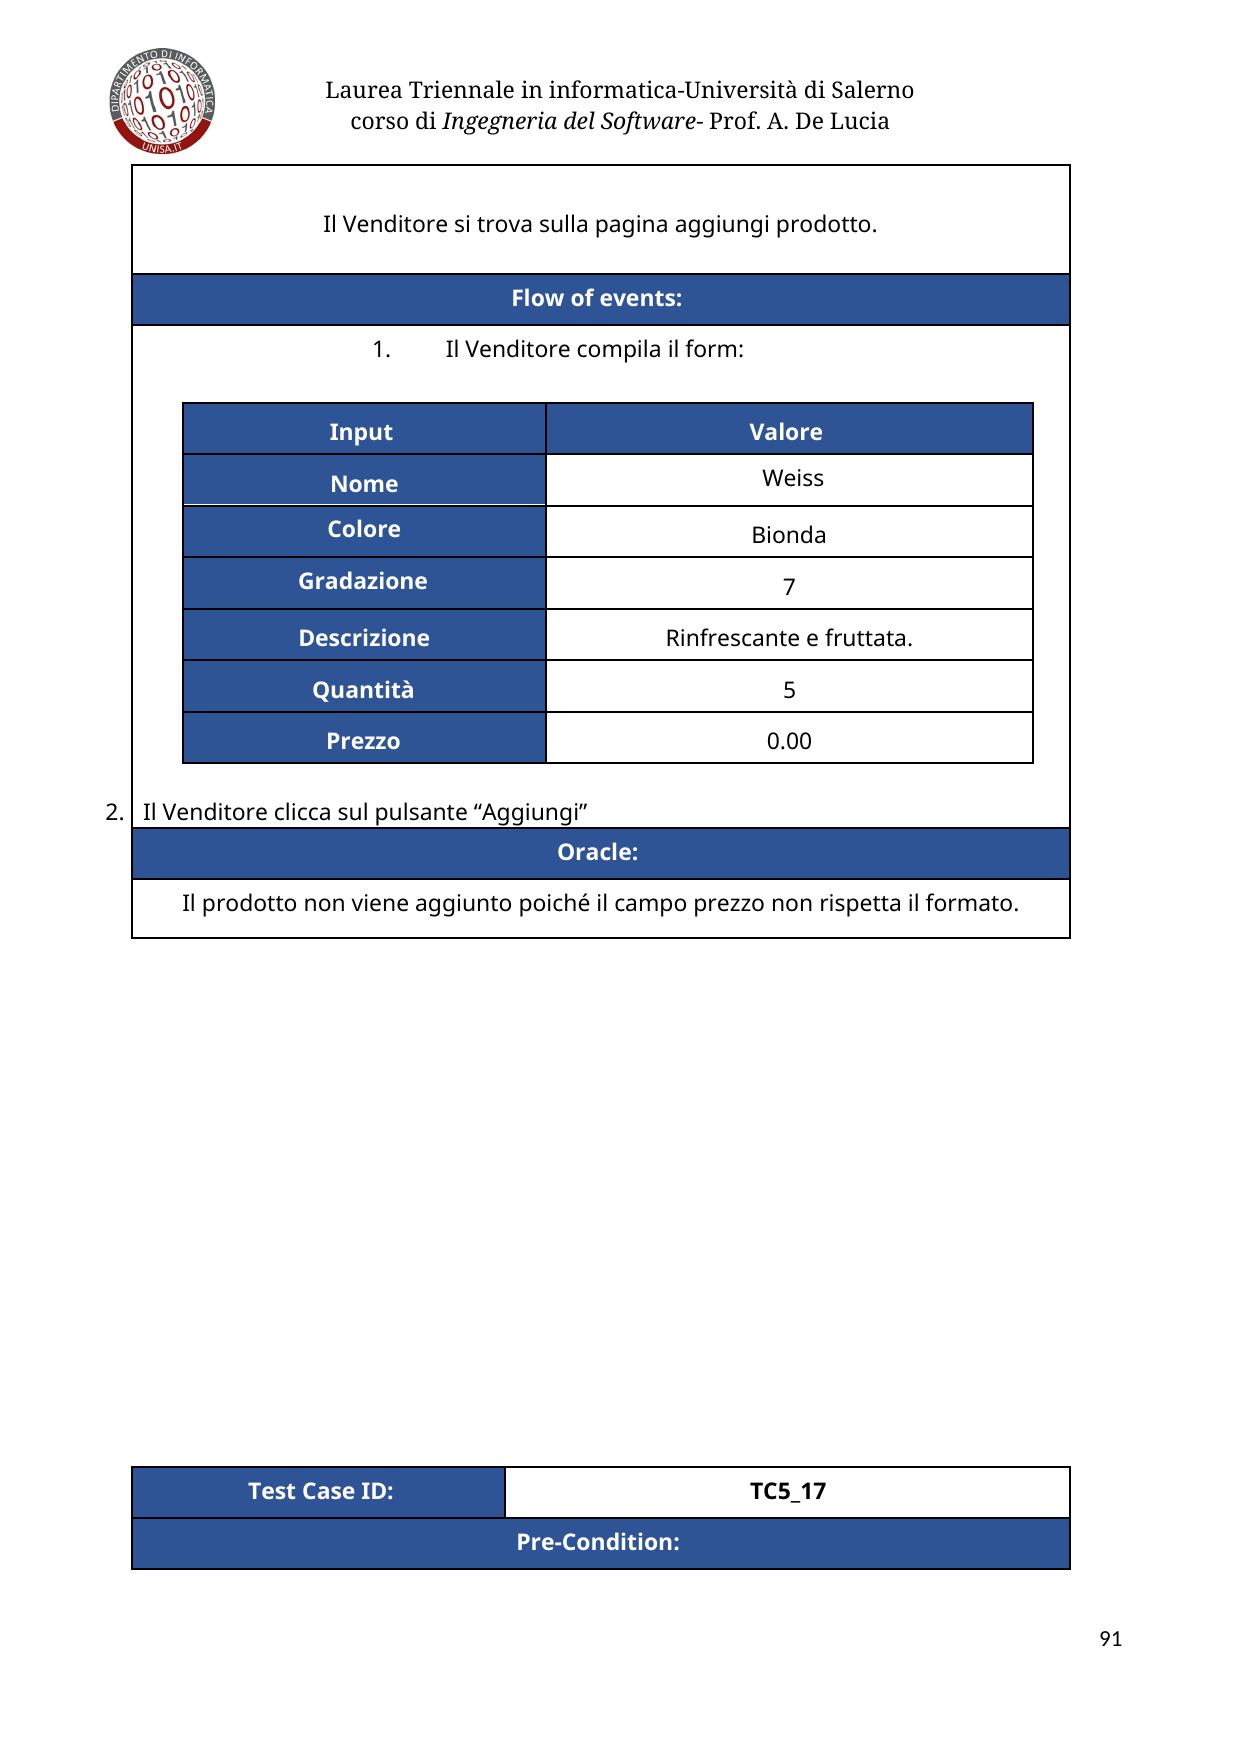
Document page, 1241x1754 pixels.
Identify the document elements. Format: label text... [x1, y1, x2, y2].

table_cell Gradazione [184, 558, 545, 608]
table_cell Oracle: [133, 829, 1069, 878]
table_cell Il prodotto non viene aggiunto poiché il campo prezzo non rispetta il formato. [133, 880, 1069, 937]
table_header Test Case ID: [133, 1468, 504, 1517]
table_cell Rinfrescante e fruttata. [547, 610, 1032, 659]
table_cell Descrizione [184, 610, 545, 659]
table_header TC5_17 [506, 1468, 1069, 1517]
table_cell Pre-Condition: [133, 1519, 1069, 1568]
table_cell Il Venditore compila il form: Il Venditore clicca sul pulsante “Aggiungi” [133, 326, 1069, 827]
table_header Valore [547, 404, 1032, 453]
table_cell 0.00 [547, 713, 1032, 762]
table_cell Prezzo [184, 713, 545, 762]
table_cell Flow of events: [133, 275, 1069, 324]
table_cell Quantità [184, 661, 545, 711]
table_cell Weiss [547, 455, 1032, 504]
table_header Input [184, 404, 545, 453]
table_cell Colore [184, 507, 545, 556]
table_cell 5 [547, 661, 1032, 711]
table_cell Bionda [547, 507, 1032, 556]
table_cell Il Venditore si trova sulla pagina aggiungi prodotto. [133, 166, 1069, 273]
table_cell 7 [547, 558, 1032, 608]
table_cell Nome [184, 455, 545, 504]
